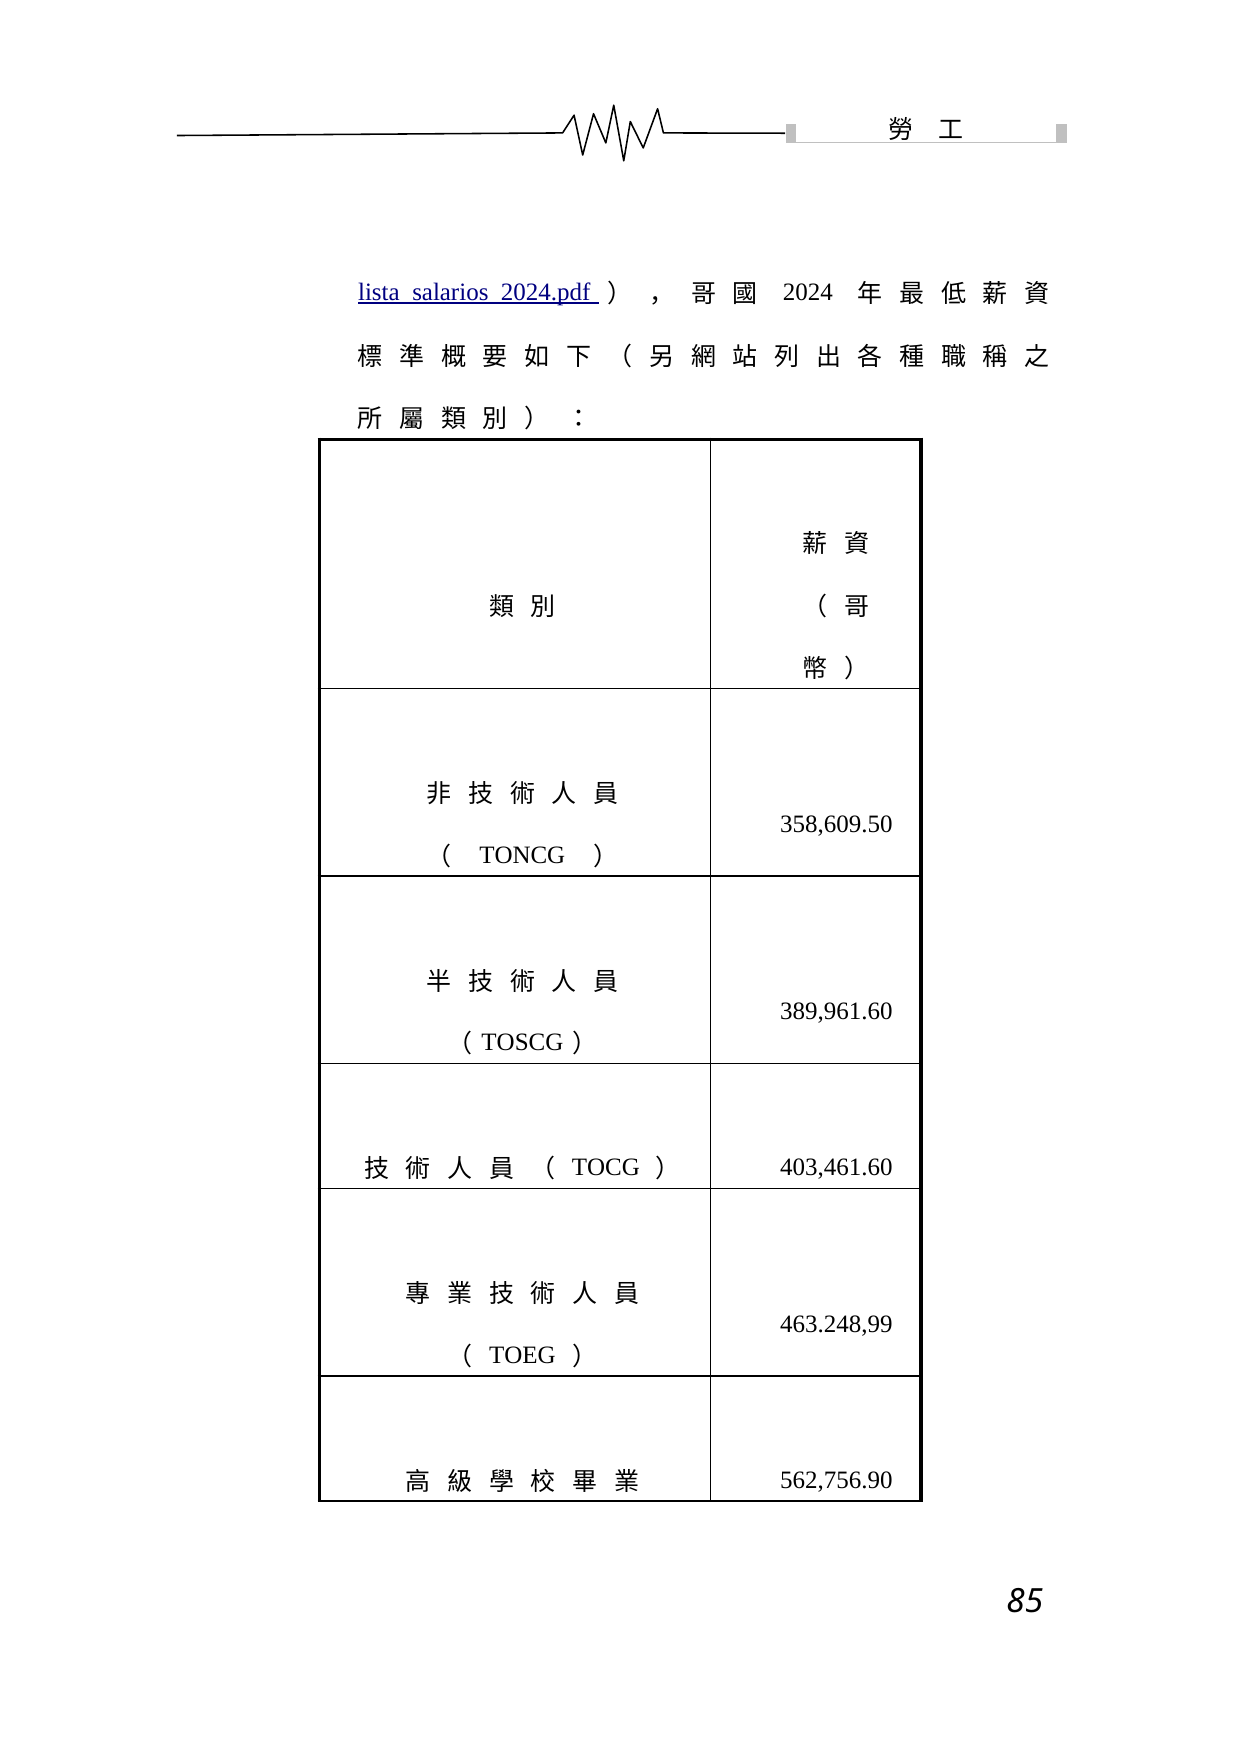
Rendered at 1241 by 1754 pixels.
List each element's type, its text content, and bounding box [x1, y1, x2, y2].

table_cell 高級學校畢業 [321, 1377, 710, 1500]
table_cell 463.248,99 [711, 1189, 919, 1375]
table_cell 358,609.50 [711, 689, 919, 875]
table_cell 專業技術人員（TOEG） [321, 1189, 710, 1375]
table_header 薪資（哥幣） [711, 441, 919, 688]
table_cell 技術人員（TOCG） [321, 1064, 710, 1188]
table_cell 389,961.60 [711, 877, 919, 1063]
table_header 類別 [321, 441, 710, 688]
table_cell 非技術人員（TONCG） [321, 689, 710, 875]
table_cell 403,461.60 [711, 1064, 919, 1188]
text lista_salarios_2024.pdf），哥國2024年最低薪資標準概要如下（另網站列出各種職稱之所屬類別）： [330, 250, 1058, 438]
table_cell 半技術人員（TOSCG） [321, 877, 710, 1063]
table_cell 562,756.90 [711, 1377, 919, 1500]
